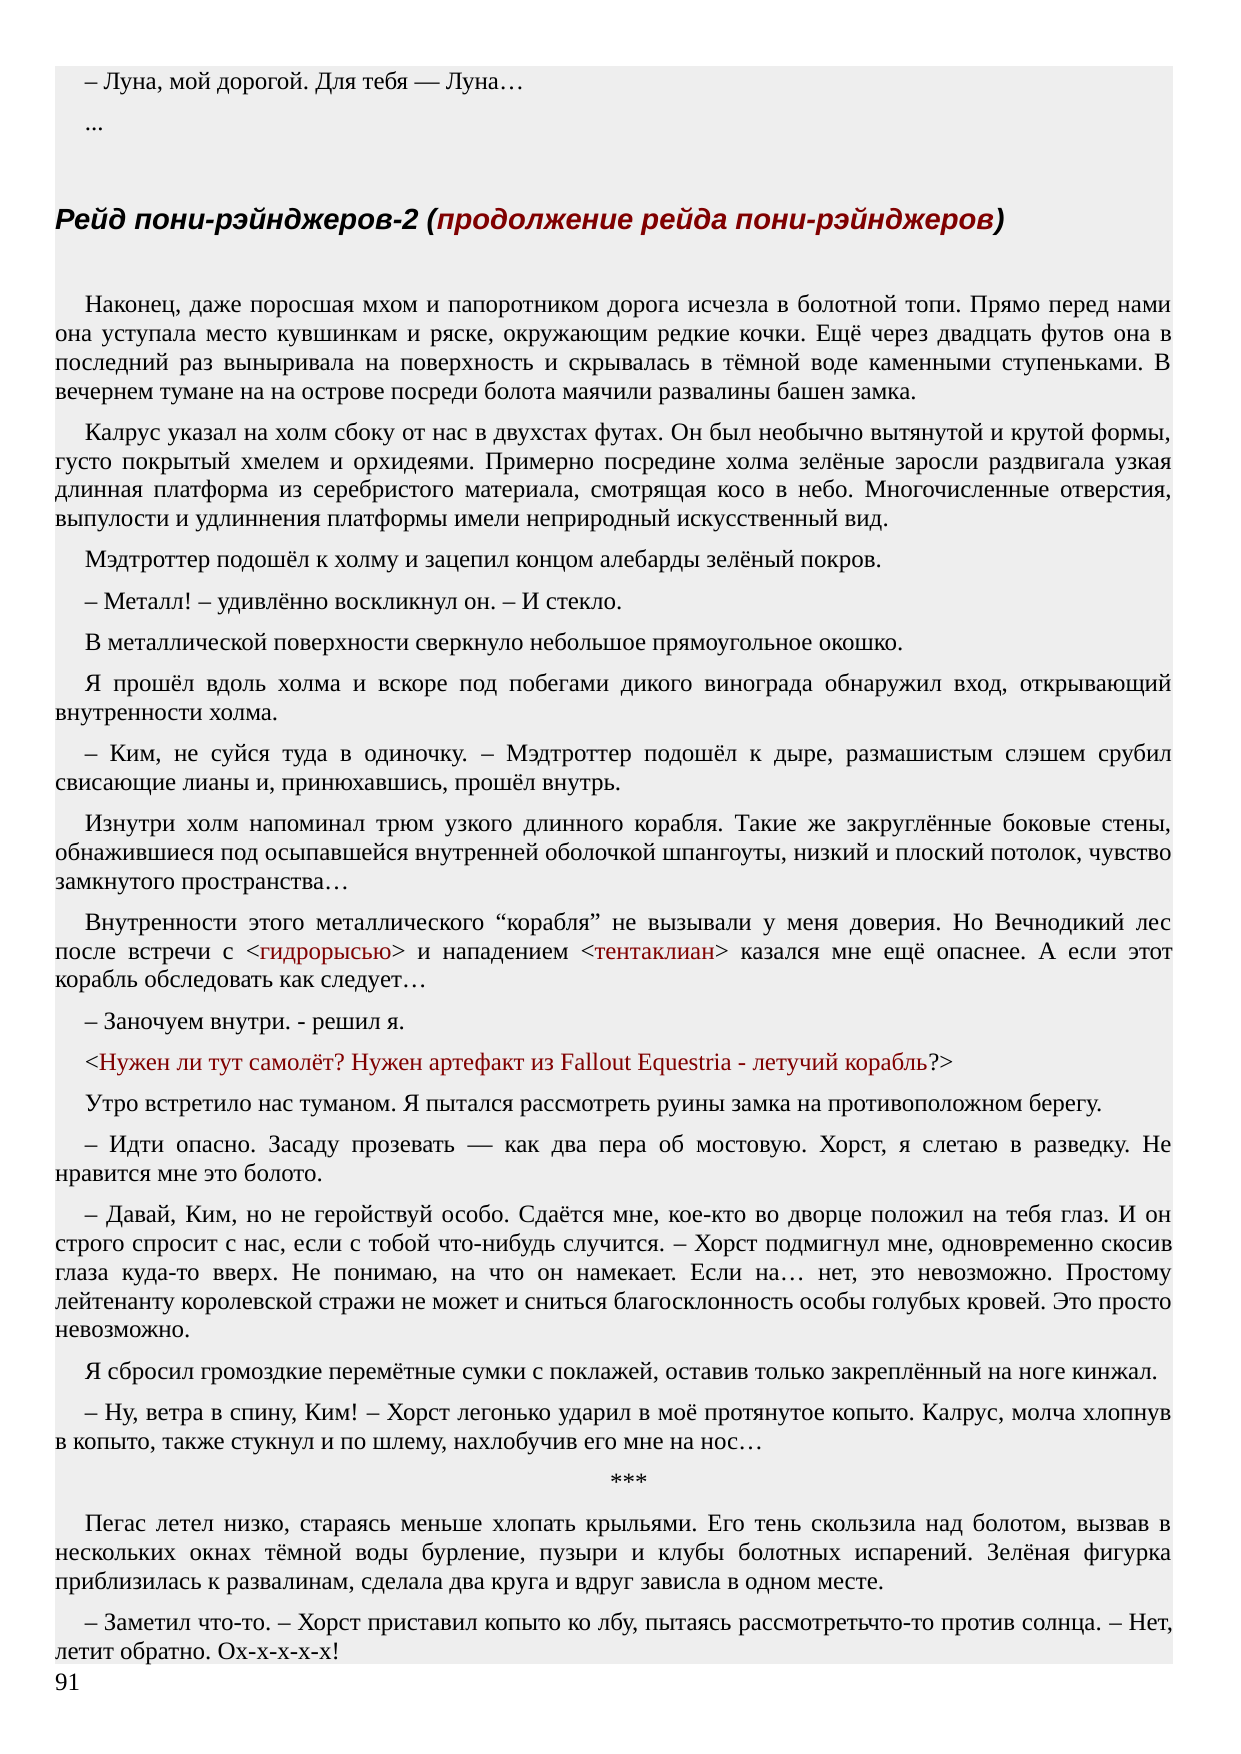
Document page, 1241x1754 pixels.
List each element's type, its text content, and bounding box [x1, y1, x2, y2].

text Мэдтроттер подошёл к холму и зацепил концом алебарды зелёный покров. [55, 544, 1173, 573]
text – Металл! – удивлённо воскликнул он. – И стекло. [55, 586, 1173, 614]
text ... [55, 107, 1173, 136]
text Изнутри холм напоминал трюм узкого длинного корабля. Такие же закруглённые боковые стены, обнажившиеся под осыпавшейся внутренней оболочкой шпангоуты, низкий и плоский потолок, чувство замкнутого пространства… [55, 808, 1173, 894]
text *** [55, 1467, 1173, 1496]
text Калрус указал на холм сбоку от нас в двухстах футах. Он был необычно вытянутой и крутой формы, густо покрытый хмелем и орхидеями. Примерно посредине холма зелёные заросли раздвигала узкая длинная платформа из серебристого материала, смотрящая косо в небо. Многочисленные отверстия, выпулости и удлиннения платформы имели неприродный искусственный вид. [55, 417, 1173, 532]
text В металлической поверхности сверкнуло небольшое прямоугольное окошко. [55, 627, 1173, 656]
text – Заметил что-то. – Хорст приставил копыто ко лбу, пытаясь рассмотретьчто-то против солнца. – Нет, летит обратно. Ох-х-х-х-х! [55, 1607, 1173, 1664]
text <Нужен ли тут самолёт? Нужен артефакт из Fallout Equestria - летучий корабль?> [55, 1047, 1173, 1076]
text – Луна, мой дорогой. Для тебя — Луна… [55, 66, 1173, 95]
text Утро встретило нас туманом. Я пытался рассмотреть руины замка на противоположном берегу. [55, 1088, 1173, 1117]
text – Ким, не суйся туда в одиночку. – Мэдтроттер подошёл к дыре, размашистым слэшем срубил свисающие лианы и, принюхавшись, прошёл внутрь. [55, 738, 1173, 796]
text – Идти опасно. Засаду прозевать — как два пера об мостовую. Хорст, я слетаю в разведку. Не нравится мне это болото. [55, 1129, 1173, 1187]
subtitle Рейд пони-рэйнджеров-2 (продолжение рейда пони-рэйнджеров) [55, 202, 1173, 236]
text – Ну, ветра в спину, Ким! – Хорст легонько ударил в моё протянутое копыто. Калрус, молча хлопнув в копыто, также стукнул и по шлему, нахлобучив его мне на нос… [55, 1397, 1173, 1454]
text Я сбросил громоздкие перемётные сумки с поклажей, оставив только закреплённый на ноге кинжал. [55, 1356, 1173, 1384]
text Наконец, даже поросшая мхом и папоротником дорога исчезла в болотной топи. Прямо перед нами она уступала место кувшинкам и ряске, окружающим редкие кочки. Ещё через двадцать футов она в последний раз выныривала на поверхность и скрывалась в тёмной воде каменными ступеньками. В вечернем тумане на на острове посреди болота маячили развалины башен замка. [55, 289, 1173, 404]
text – Давай, Ким, но не геройствуй особо. Сдаётся мне, кое-кто во дворце положил на тебя глаз. И он строго спросит с нас, если с тобой что-нибудь случится. – Хорст подмигнул мне, одновременно скосив глаза куда-то вверх. Не понимаю, на что он намекает. Если на… нет, это невозможно. Простому лейтенанту королевской стражи не может и сниться благосклонность особы голубых кровей. Это просто невозможно. [55, 1199, 1173, 1343]
text Пегас летел низко, стараясь меньше хлопать крыльями. Его тень скользила над болотом, вызвав в нескольких окнах тёмной воды бурление, пузыри и клубы болотных испарений. Зелёная фигурка приблизилась к развалинам, сделала два круга и вдруг зависла в одном месте. [55, 1508, 1173, 1594]
text Я прошёл вдоль холма и вскоре под побегами дикого винограда обнаружил вход, открывающий внутренности холма. [55, 668, 1173, 726]
text Внутренности этого металлического “корабля” не вызывали у меня доверия. Но Вечнодикий лес после встречи с <гидрорысью> и нападением <тентаклиан> казался мне ещё опаснее. А если этот корабль обследовать как следует… [55, 907, 1173, 993]
text – Заночуем внутри. - решил я. [55, 1006, 1173, 1034]
